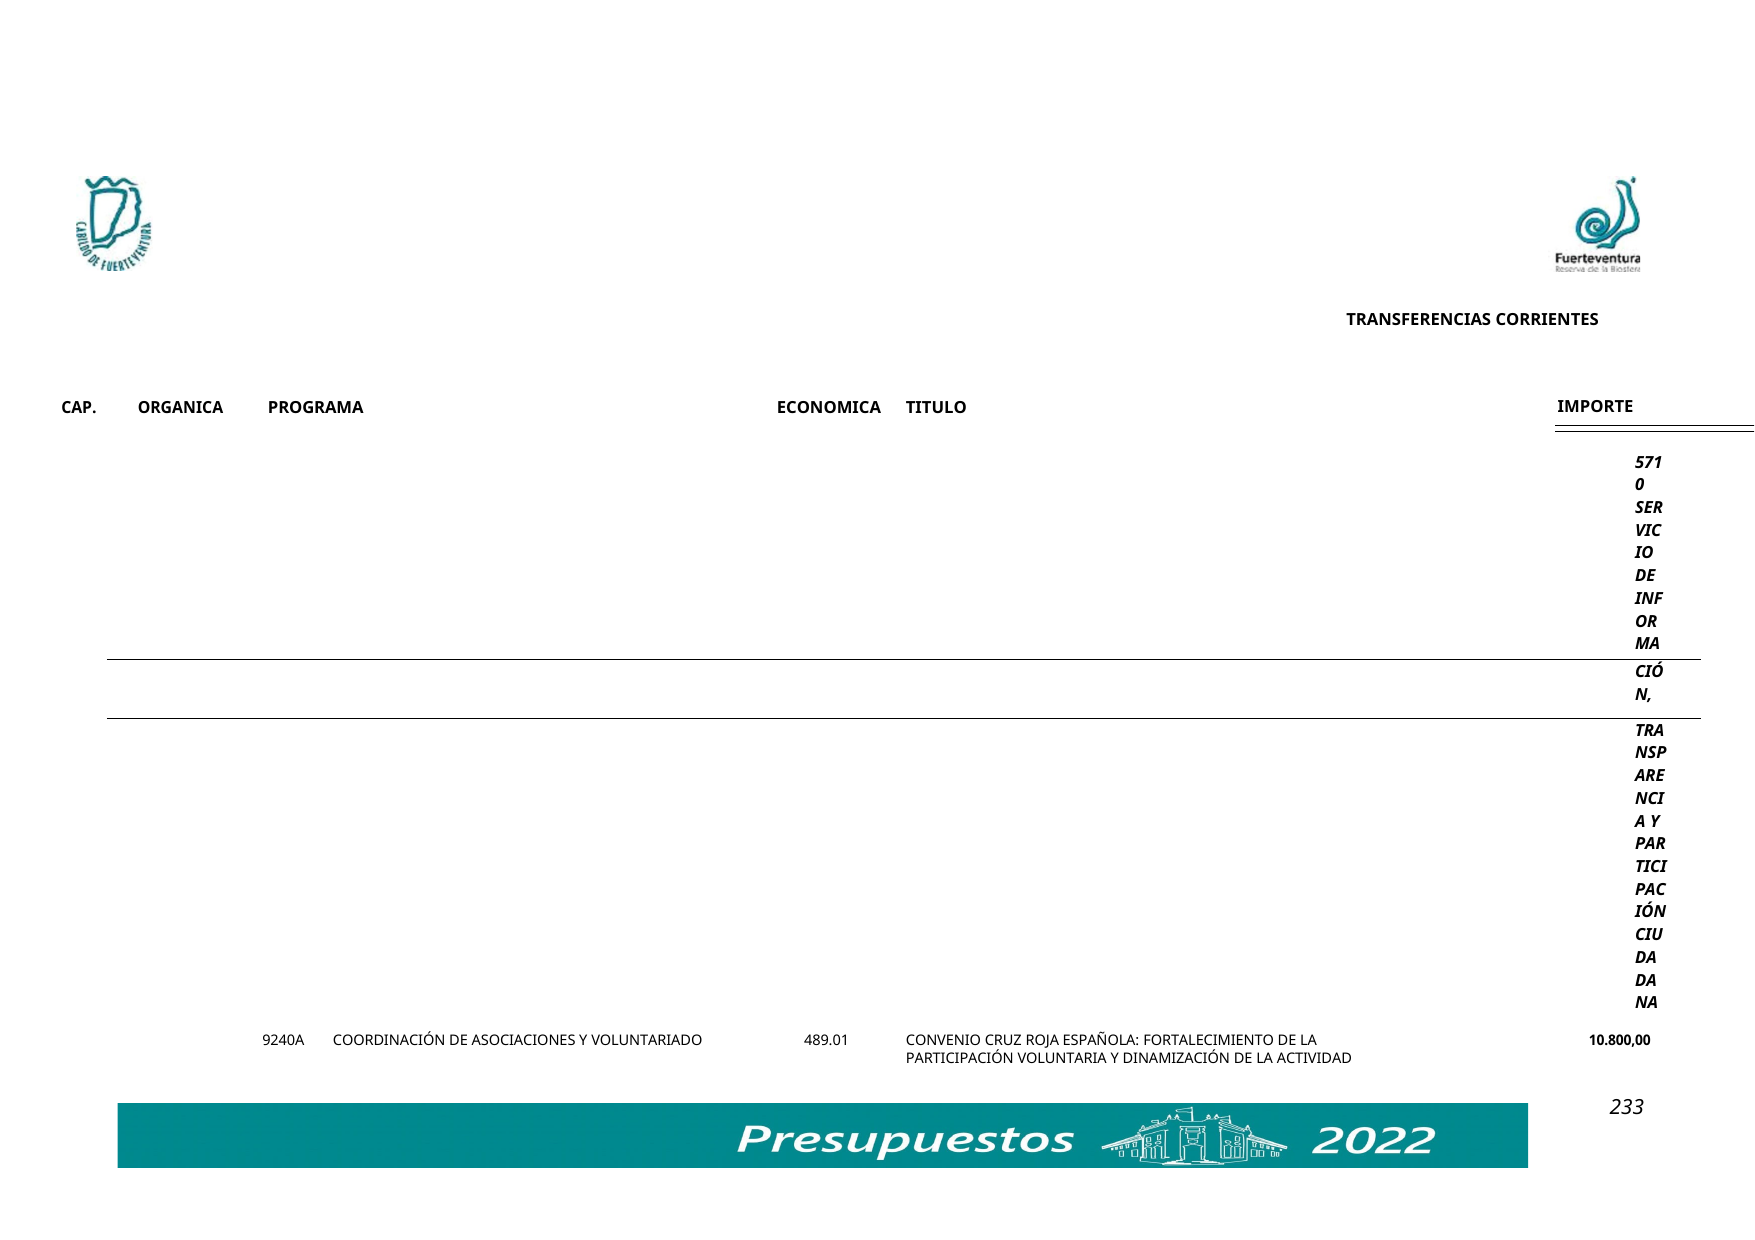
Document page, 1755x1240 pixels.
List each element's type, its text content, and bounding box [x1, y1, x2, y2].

text IMPORTE [1557, 395, 1669, 417]
table_cell [256, 1050, 321, 1076]
table_header COORDINACIÓN DE ASOCIACIONES Y VOLUNTARIADO [321, 1023, 770, 1050]
table_cell [770, 1050, 881, 1076]
text [256, 1022, 1400, 1076]
text ECONOMICA [777, 395, 893, 418]
table_cell [321, 1050, 770, 1076]
text CIÓN, [1635, 660, 1669, 718]
text TITULO [906, 395, 976, 418]
table_header 9240A [256, 1023, 321, 1050]
table_header CONVENIO CRUZ ROJA ESPAÑOLA: FORTALECIMIENTO DE LA [881, 1023, 1400, 1050]
table_header 489.01 [770, 1023, 881, 1050]
text 10.800,00 [1544, 1030, 1650, 1050]
table_cell PARTICIPACIÓN VOLUNTARIA Y DINAMIZACIÓN DE LA ACTIVIDAD [881, 1050, 1400, 1076]
text CAP. ORGANICA PROGRAMA [61, 395, 376, 418]
text TRANSPARENCIA Y PARTICIPACIÓN CIUDADANA [1635, 719, 1669, 1014]
text 5710 SERVICIO DE INFORMA [1635, 450, 1669, 659]
